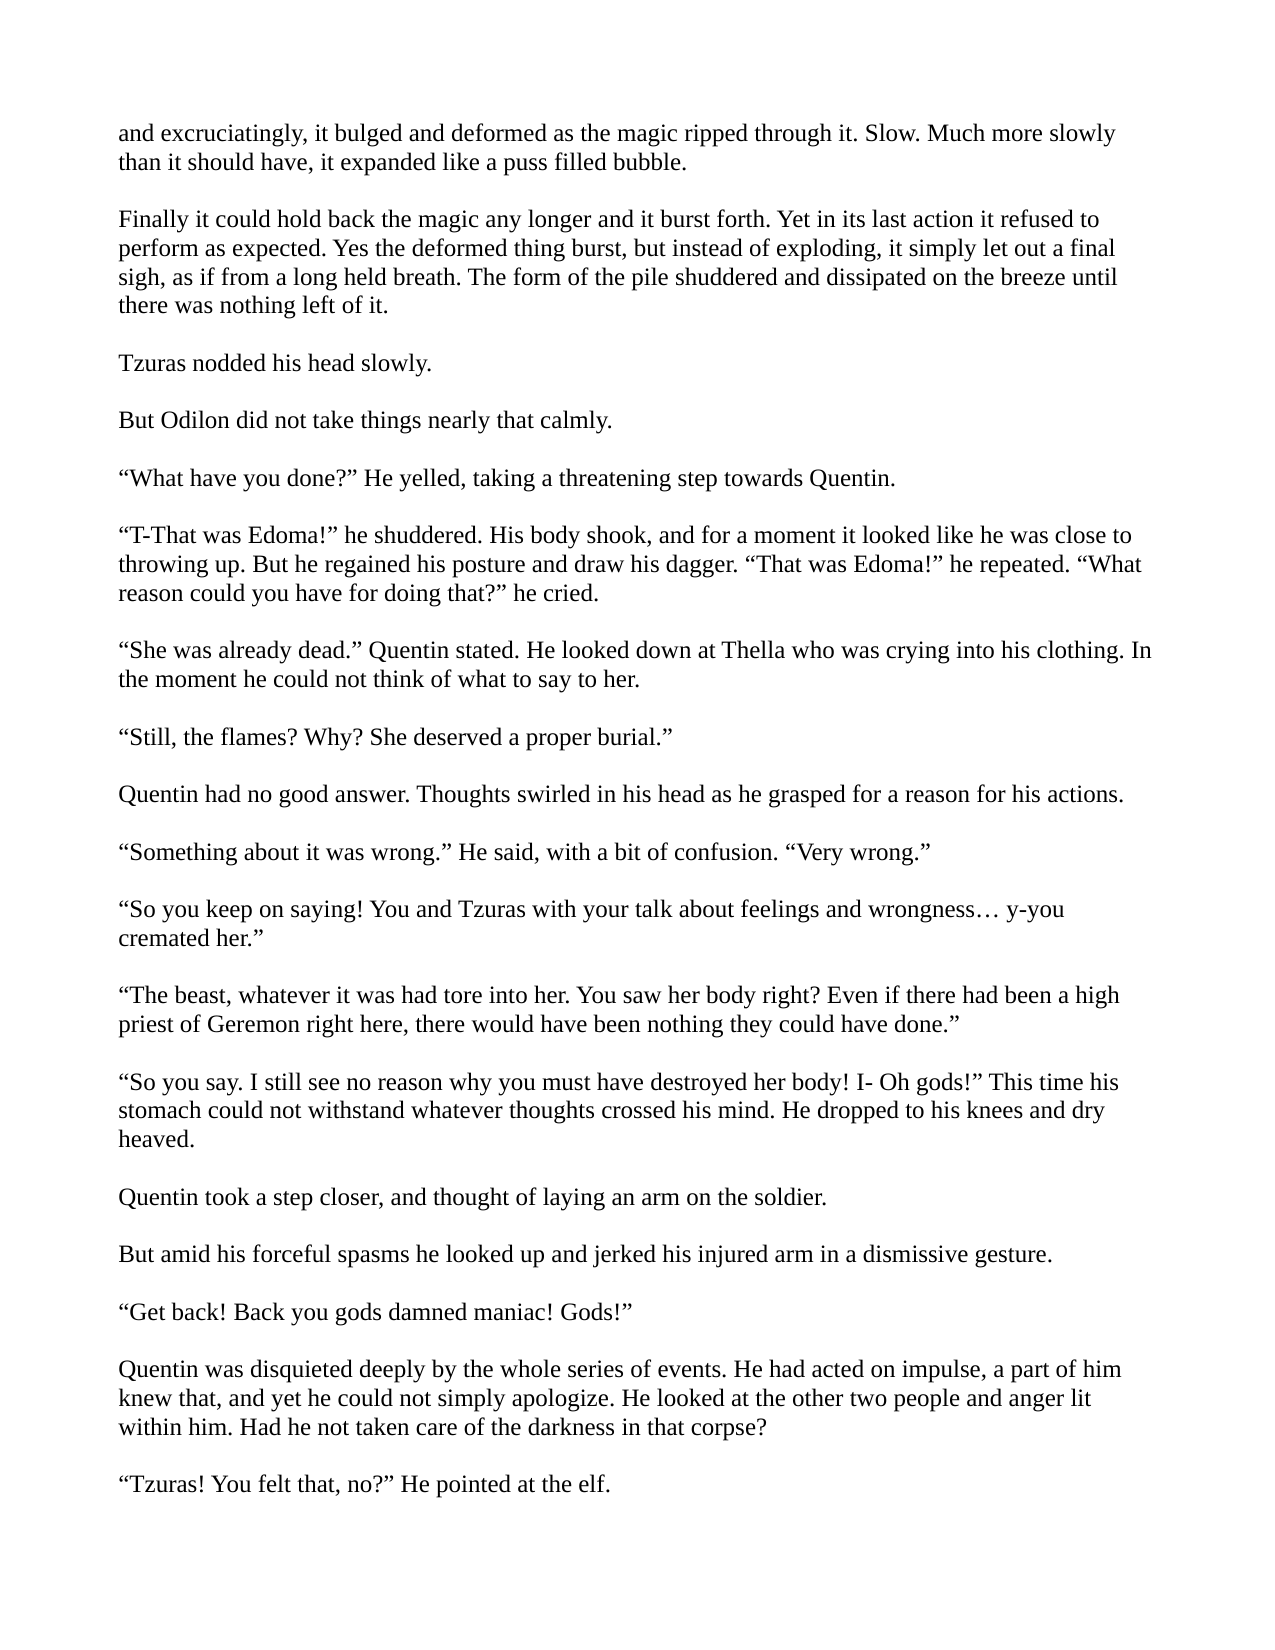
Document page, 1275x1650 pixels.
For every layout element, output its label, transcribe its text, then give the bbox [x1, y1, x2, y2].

text “T-That was Edoma!” he shuddered. His body shook, and for a moment it looked like he was close to throwing up. But he regained his posture and draw his dagger. “That was Edoma!” he repeated. “What reason could you have for doing that?” he cried. [118, 521, 1157, 607]
text Quentin had no good answer. Thoughts swirled in his head as he grasped for a reason for his actions. [118, 779, 1157, 808]
text “She was already dead.” Quentin stated. He looked down at Thella who was crying into his clothing. In the moment he could not think of what to say to her. [118, 636, 1157, 693]
text “So you keep on saying! You and Tzuras with your talk about feelings and wrongness… y-you cremated her.” [118, 894, 1157, 952]
text “Still, the flames? Why? She deserved a proper burial.” [118, 722, 1157, 751]
text “Something about it was wrong.” He said, with a bit of confusion. “Very wrong.” [118, 837, 1157, 866]
text “Tzuras! You felt that, no?” He pointed at the elf. [118, 1469, 1157, 1498]
text But Odilon did not take things nearly that calmly. [118, 406, 1157, 434]
text Quentin was disquieted deeply by the whole series of events. He had acted on impulse, a part of him knew that, and yet he could not simply apologize. He looked at the other two people and anger lit within him. Had he not taken care of the darkness in that corpse? [118, 1354, 1157, 1441]
text “So you say. I still see no reason why you must have destroyed her body! I- Oh gods!” This time his stomach could not withstand whatever thoughts crossed his mind. He dropped to his knees and dry heaved. [118, 1067, 1157, 1153]
text “The beast, whatever it was had tore into her. You saw her body right? Even if there had been a high priest of Geremon right here, there would have been nothing they could have done.” [118, 981, 1157, 1038]
text Finally it could hold back the magic any longer and it burst forth. Yet in its last action it refused to perform as expected. Yes the deformed thing burst, but instead of exploding, it simply let out a final sigh, as if from a long held breath. The form of the pile shuddered and dissipated on the breeze until there was nothing left of it. [118, 204, 1157, 319]
text Tzuras nodded his head slowly. [118, 348, 1157, 377]
text Quentin took a step closer, and thought of laying an arm on the soldier. [118, 1182, 1157, 1211]
text But amid his forceful spasms he looked up and jerked his injured arm in a dismissive gesture. [118, 1239, 1157, 1268]
text “What have you done?” He yelled, taking a threatening step towards Quentin. [118, 463, 1157, 492]
text and excruciatingly, it bulged and deformed as the magic ripped through it. Slow. Much more slowly than it should have, it expanded like a puss filled bubble. [118, 118, 1157, 176]
text “Get back! Back you gods damned maniac! Gods!” [118, 1297, 1157, 1326]
